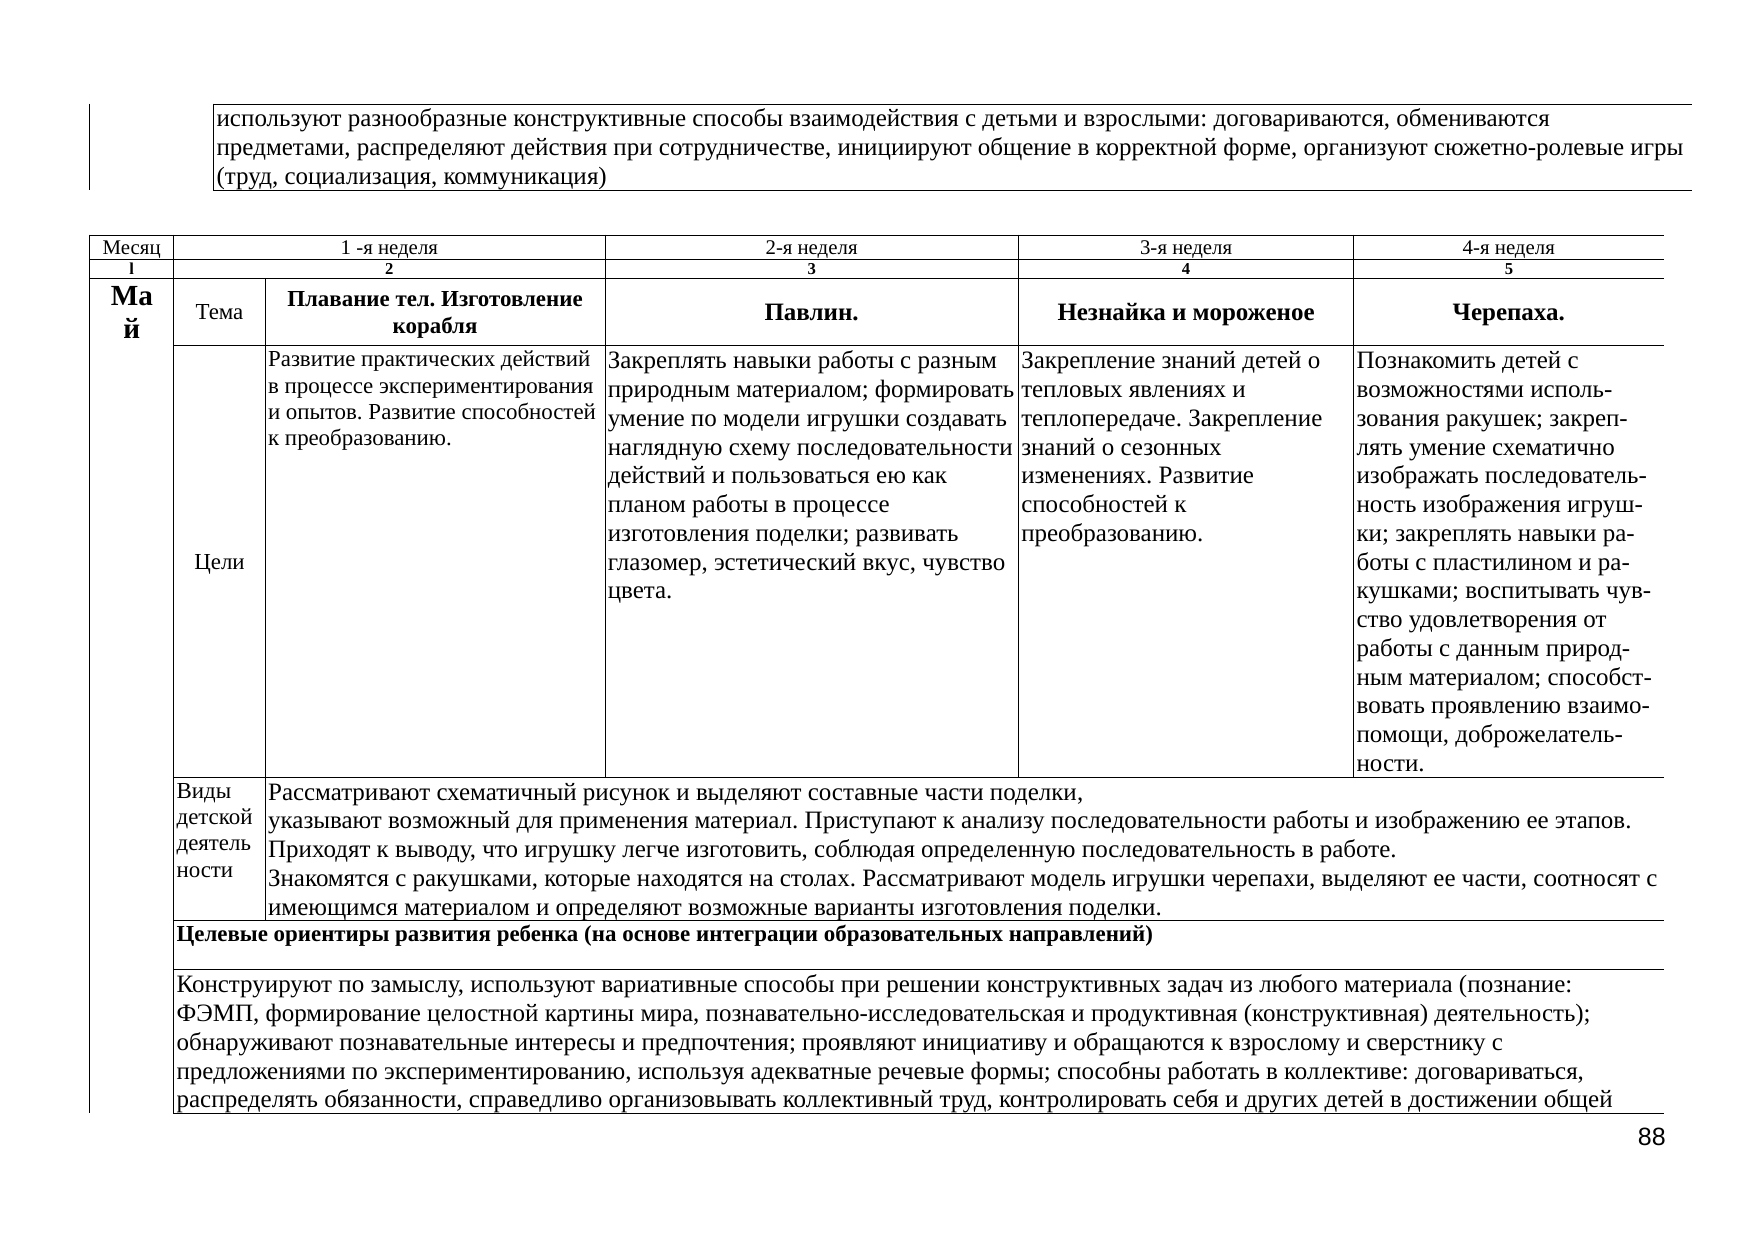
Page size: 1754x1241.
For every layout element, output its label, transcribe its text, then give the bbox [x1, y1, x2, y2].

table_cell 3 [606, 260, 1018, 278]
table_cell Павлин. [606, 279, 1018, 345]
table_cell Тема [174, 279, 265, 345]
table_cell 2 [174, 260, 605, 278]
table_cell Виды детской деятельности [174, 778, 265, 920]
table_cell Незнайка и мороженое [1019, 279, 1353, 345]
table_cell Черепаха. [1354, 279, 1664, 345]
table_cell Май [90, 279, 173, 345]
table_header 4-я неделя [1354, 236, 1664, 259]
table_cell Целевые ориентиры развития ребенка (на основе интеграции образовательных направлений) [174, 921, 1664, 969]
table_cell 4 [1019, 260, 1353, 278]
table_header 1 -я неделя [174, 236, 605, 259]
table_cell используют разнообразные конструктивные способы взаимодействия с детьми и взрослыми: договариваются, обмениваются предметами, распределяют действия при сотрудничестве, инициируют общение в корректной форме, организуют сюжетно-ролевые игры (труд, социализация, коммуникация) [214, 105, 1692, 190]
table_header 3-я неделя [1019, 236, 1353, 259]
table_cell [90, 920, 173, 969]
table_cell [90, 969, 173, 1113]
table_cell 5 [1354, 260, 1664, 278]
table_header 2-я неделя [606, 236, 1018, 259]
table_cell Закрепление знаний детей о тепловых явлениях и теплопередаче. Закрепление знаний о сезонных изменениях. Развитие способностей к преобразованию. [1019, 346, 1353, 777]
table_cell Рассматривают схематичный рисунок и выделяют составные части поделки, указывают возможный для применения материал. Приступают к анализу последовательности работы и изображению ее этапов. Приходят к выводу, что игрушку легче изготовить, соблюдая определенную последовательность в работе. Знакомятся с ракушками, которые находятся на столах. Рассматривают модель игрушки черепахи, выделяют ее части, соотносят с имеющимся материалом и определяют возможные варианты изготовления поделки. [266, 778, 1664, 920]
table_cell [90, 104, 213, 190]
table_cell Закреплять навыки работы с разным природным материалом; формировать умение по модели игрушки создавать наглядную схему последовательности действий и пользоваться ею как планом работы в процессе изготовления поделки; развивать глазомер, эстетический вкус, чувство цвета. [606, 346, 1018, 777]
table_cell Познакомить детей с возможностями исполь-зования ракушек; закреп-лять умение схематично изображать последователь-ность изображения игруш-ки; закреплять навыки ра-боты с пластилином и ра-кушками; воспитывать чув-ство удовлетворения от работы с данным природ-ным материалом; способст-вовать проявлению взаимо-помощи, доброжелатель-ности. [1354, 346, 1664, 777]
table_cell Конструируют по замыслу, используют вариативные способы при решении конструктивных задач из любого материала (познание: ФЭМП, формирование целостной картины мира, познавательно-исследовательская и продуктивная (конструктивная) деятельность); обнаруживают познавательные интересы и предпочтения; проявляют инициативу и обращаются к взрослому и сверстнику с предложениями по экспериментированию, используя адекватные речевые формы; способны работать в коллективе: договариваться, распределять обязанности, справедливо организовывать коллективный труд, контролировать себя и других детей в достижении общей [174, 970, 1664, 1113]
table_cell [90, 777, 173, 920]
table_cell Плавание тел. Изготовление корабля [266, 279, 605, 345]
table_cell Развитие практических действий в процессе экспериментирования и опытов. Развитие способностей к преобразованию. [266, 346, 605, 777]
table_header Месяц [90, 236, 173, 259]
table_cell l [90, 260, 173, 278]
table_cell [90, 345, 173, 777]
table_cell Цели [174, 346, 265, 777]
